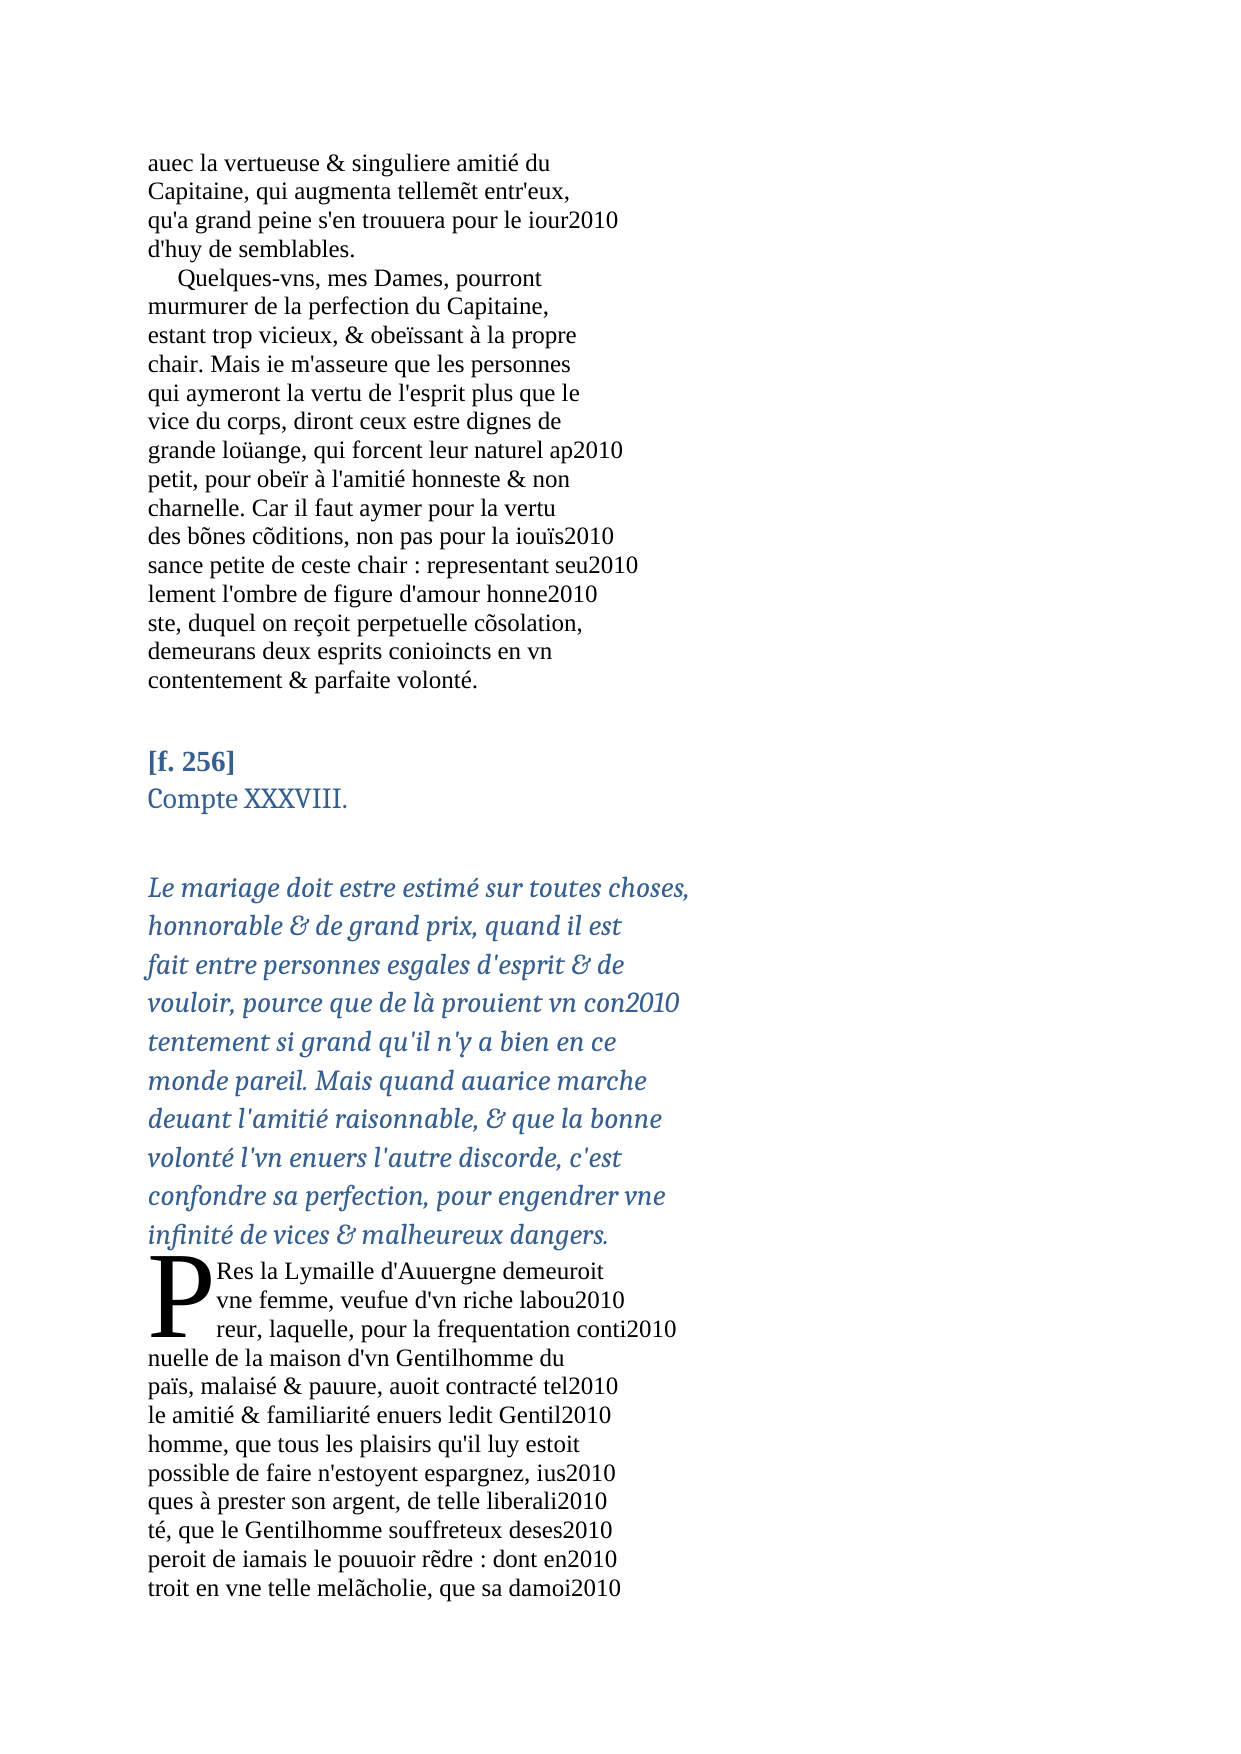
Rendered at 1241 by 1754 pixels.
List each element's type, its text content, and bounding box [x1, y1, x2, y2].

text auec la vertueuse & singuliere amitié du Capitaine, qui augmenta tellemẽt entr'eux, qu'a grand peine s'en trouuera pour le iour2010 d'huy de semblables. [148, 148, 1093, 263]
text Quelques-vns, mes Dames, pourront murmurer de la perfection du Capitaine, estant trop vicieux, & obeïssant à la propre chair. Mais ie m'asseure que les personnes qui aymeront la vertu de l'esprit plus que le vice du corps, diront ceux estre dignes de grande loüange, qui forcent leur naturel ap2010 petit, pour obeïr à l'amitié honneste & non charnelle. Car il faut aymer pour la vertu des bõnes cõditions, non pas pour la iouïs2010 sance petite de ceste chair : representant seu2010 lement l'ombre de figure d'amour honne2010 ste, duquel on reçoit perpetuelle cõsolation, demeurans deux esprits conioincts en vn contentement & parfaite volonté. [148, 263, 1093, 694]
subtitle [f. 256] Compte XXXVIII. [148, 744, 1093, 816]
text PRes la Lymaille d'Auuergne demeuroit vne femme, veufue d'vn riche labou2010 reur, laquelle, pour la frequentation conti2010 nuelle de la maison d'vn Gentilhomme du païs, malaisé & pauure, auoit contracté tel2010 le amitié & familiarité enuers ledit Gentil2010 homme, que tous les plaisirs qu'il luy estoit possible de faire n'estoyent espargnez, ius2010 ques à prester son argent, de telle liberali2010 té, que le Gentilhomme souffreteux deses2010 peroit de iamais le pouuoir rẽdre : dont en2010 troit en vne telle melãcholie, que sa damoi2010 [148, 1256, 1093, 1601]
subtitle Le mariage doit estre estimé sur toutes choses, honnorable & de grand prix, quand il est fait entre personnes esgales d'esprit & de vouloir, pource que de là prouient vn con2010 tentement si grand qu'il n'y a bien en ce monde pareil. Mais quand auarice marche deuant l'amitié raisonnable, & que la bonne volonté l'vn enuers l'autre discorde, c'est confondre sa perfection, pour engendrer vne infinité de vices & malheureux dangers. [148, 871, 1093, 1251]
